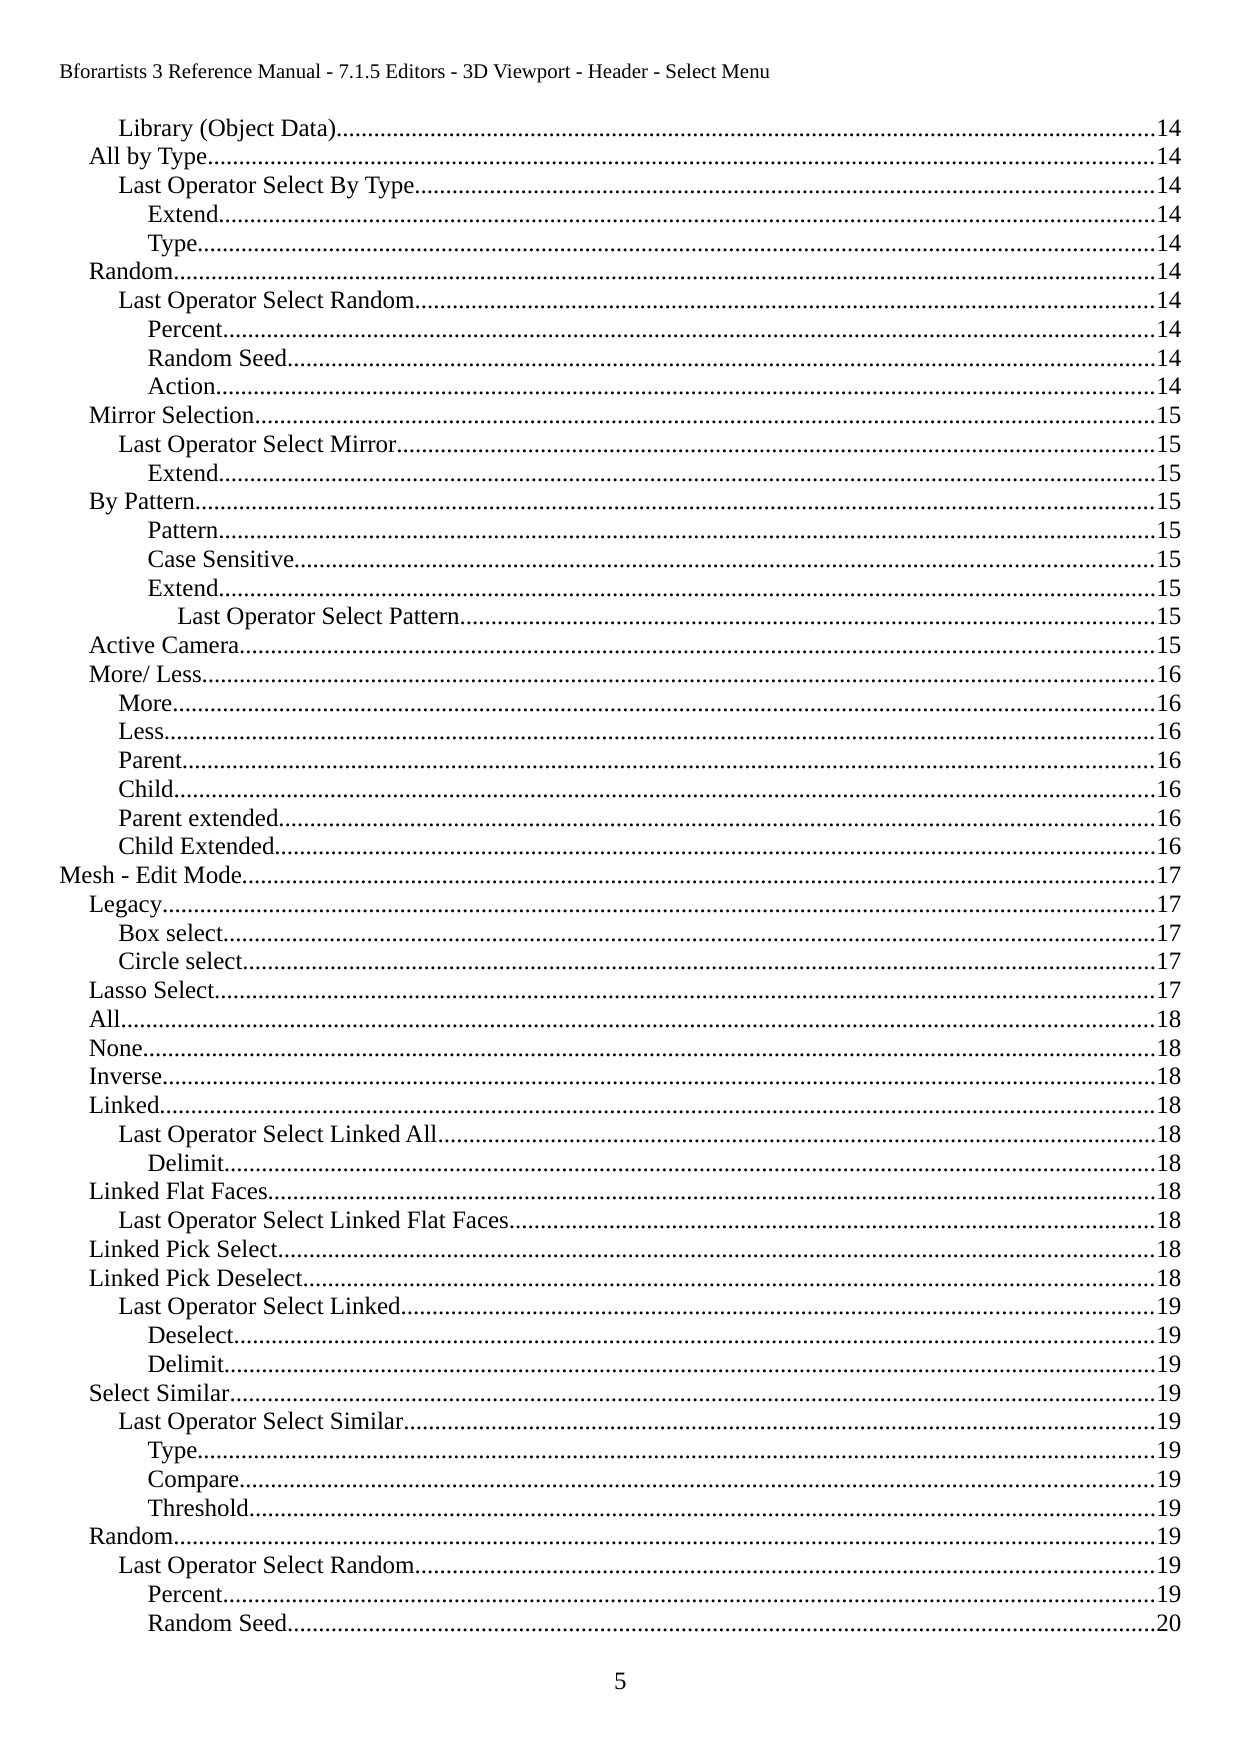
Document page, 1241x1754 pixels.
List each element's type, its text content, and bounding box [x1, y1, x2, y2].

text Percent 14 [147, 314, 1181, 343]
text Active Camera 15 [88, 630, 1181, 659]
text Select Similar 19 [88, 1378, 1181, 1406]
text Last Operator Select By Type 14 [118, 170, 1181, 199]
text Mirror Selection 15 [88, 400, 1181, 429]
text Deselect 19 [147, 1320, 1181, 1349]
text All by Type 14 [88, 141, 1181, 170]
text Box select 17 [118, 918, 1181, 946]
text More/ Less 16 [88, 659, 1181, 688]
text Last Operator Select Similar 19 [118, 1406, 1181, 1435]
text Child 16 [118, 774, 1181, 803]
text Case Sensitive 15 [147, 544, 1181, 573]
text Threshold 19 [147, 1493, 1181, 1521]
text Last Operator Select Random 14 [118, 285, 1181, 314]
text Library (Object Data) 14 [118, 113, 1181, 141]
text Last Operator Select Random 19 [118, 1550, 1181, 1579]
text Last Operator Select Pattern 15 [177, 601, 1181, 630]
text Linked Pick Select 18 [88, 1234, 1181, 1263]
text Extend 15 [147, 458, 1181, 486]
text Random 19 [88, 1521, 1181, 1550]
text Pattern 15 [147, 515, 1181, 544]
text Compare 19 [147, 1464, 1181, 1493]
text Parent 16 [118, 745, 1181, 774]
text Action 14 [147, 371, 1181, 400]
text Less 16 [118, 716, 1181, 745]
text Random Seed 14 [147, 343, 1181, 371]
text Child Extended 16 [118, 831, 1181, 860]
text Lasso Select 17 [88, 975, 1181, 1004]
text Legacy 17 [88, 889, 1181, 918]
text Linked 18 [88, 1090, 1181, 1119]
text Circle select 17 [118, 946, 1181, 975]
text Last Operator Select Linked 19 [118, 1291, 1181, 1320]
text More 16 [118, 688, 1181, 716]
text Type 14 [147, 228, 1181, 256]
text Last Operator Select Linked Flat Faces 18 [118, 1205, 1181, 1234]
text By Pattern 15 [88, 486, 1181, 515]
text Mesh - Edit Mode 17 [59, 860, 1181, 889]
text Type 19 [147, 1435, 1181, 1464]
text Last Operator Select Mirror 15 [118, 429, 1181, 458]
text Delimit 18 [147, 1148, 1181, 1176]
text Last Operator Select Linked All 18 [118, 1119, 1181, 1148]
text Delimit 19 [147, 1349, 1181, 1378]
text Inverse 18 [88, 1061, 1181, 1090]
text Random 14 [88, 256, 1181, 285]
text Extend 15 [147, 573, 1181, 601]
text Percent 19 [147, 1579, 1181, 1608]
text None 18 [88, 1033, 1181, 1061]
text Random Seed 20 [147, 1608, 1181, 1636]
text Extend 14 [147, 199, 1181, 228]
text Linked Pick Deselect 18 [88, 1263, 1181, 1291]
text All 18 [88, 1004, 1181, 1033]
text Parent extended 16 [118, 803, 1181, 831]
text Linked Flat Faces 18 [88, 1176, 1181, 1205]
